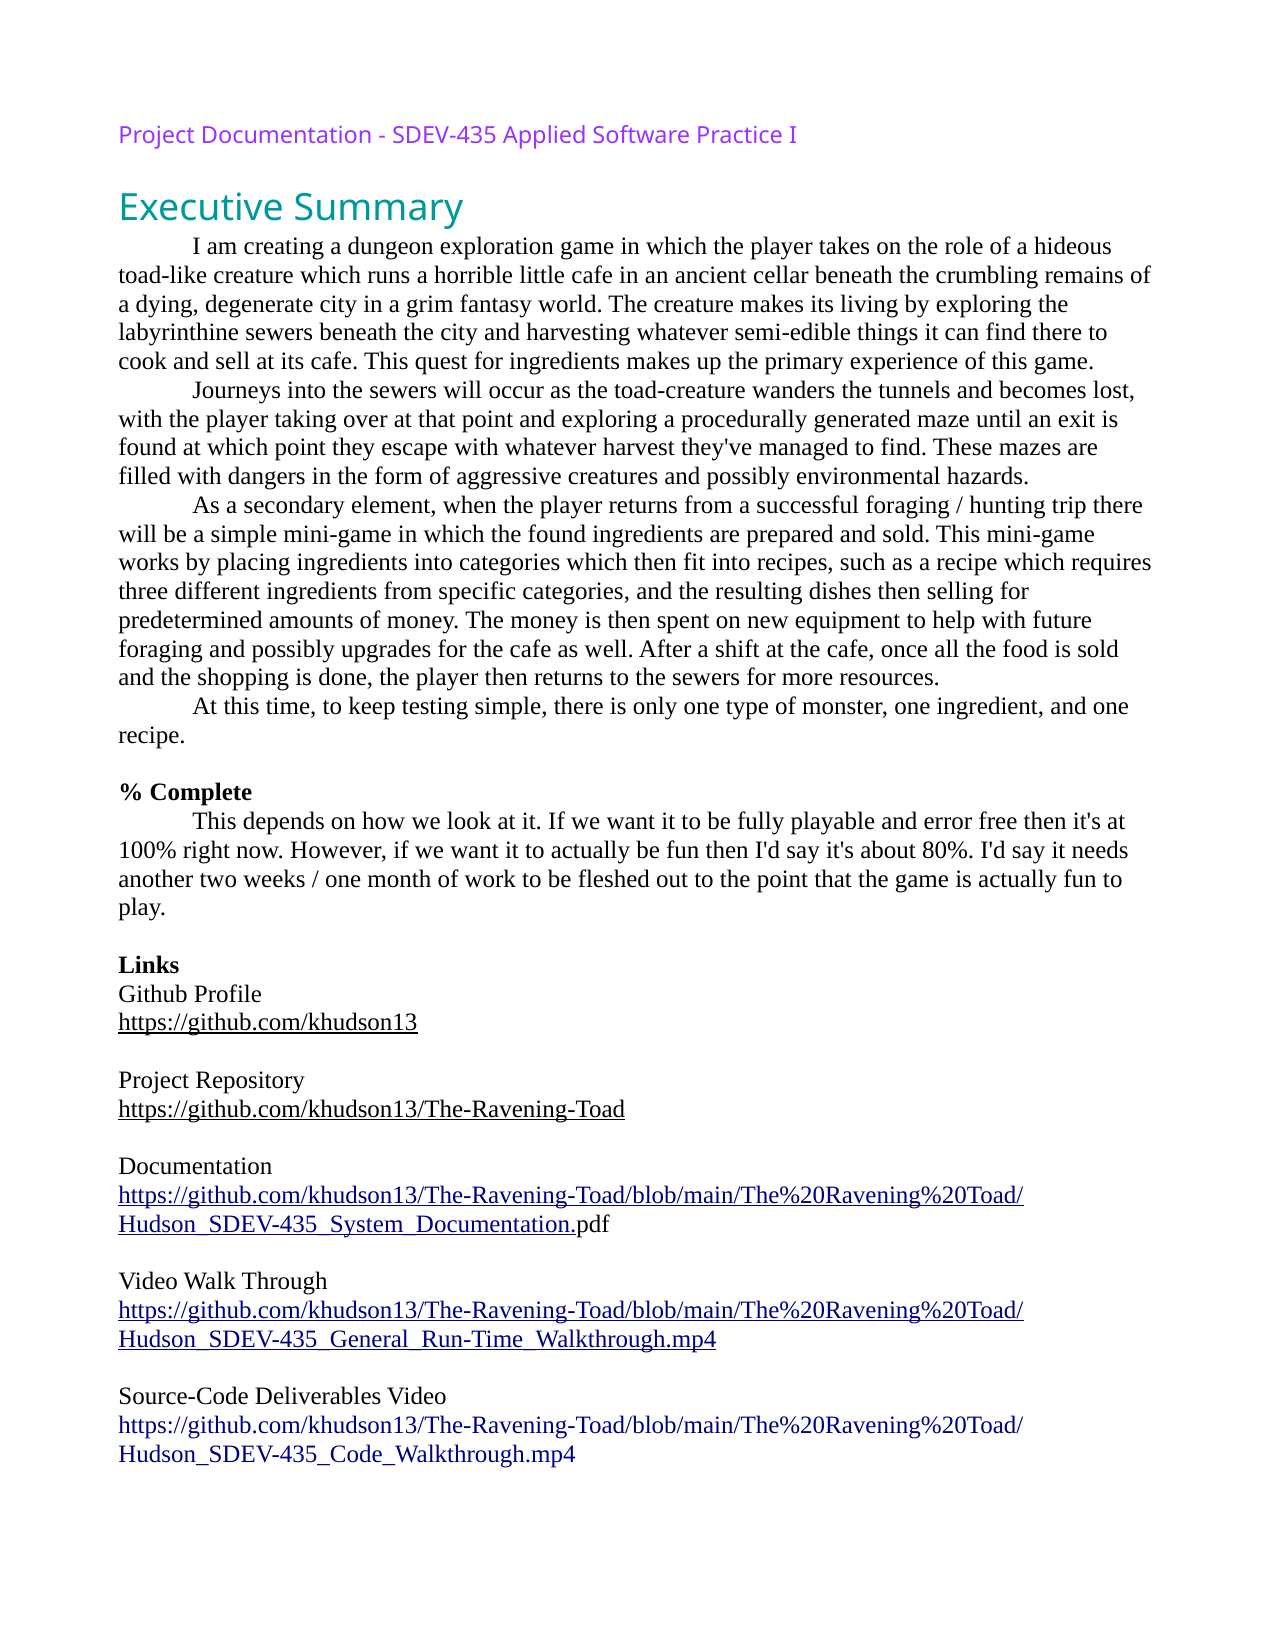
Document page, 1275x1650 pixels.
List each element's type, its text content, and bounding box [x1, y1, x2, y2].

text https://github.com/khudson13 [118, 1007, 1157, 1036]
text https://github.com/khudson13/The-Ravening-Toad/blob/main/The%20Ravening%20Toad/Hudson_SDEV-435_General_Run-Time_Walkthrough.mp4 [118, 1295, 1157, 1352]
text As a secondary element, when the player returns from a successful foraging / hunting trip there will be a simple mini-game in which the found ingredients are prepared and sold. This mini-game works by placing ingredients into categories which then fit into recipes, such as a recipe which requires three different ingredients from specific categories, and the resulting dishes then selling for predetermined amounts of money. The money is then spent on new equipment to help with future foraging and possibly upgrades for the cafe as well. After a shift at the cafe, once all the food is sold and the shopping is done, the player then returns to the sewers for more resources. [118, 490, 1157, 691]
text Links [118, 950, 1157, 979]
text I am creating a dungeon exploration game in which the player takes on the role of a hideous toad-like creature which runs a horrible little cafe in an ancient cellar beneath the crumbling remains of a dying, degenerate city in a grim fantasy world. The creature makes its living by exploring the labyrinthine sewers beneath the city and harvesting whatever semi-edible things it can find there to cook and sell at its cafe. This quest for ingredients makes up the primary experience of this game. [118, 231, 1157, 375]
text Source-Code Deliverables Video [118, 1381, 1157, 1410]
text This depends on how we look at it. If we want it to be fully playable and error free then it's at 100% right now. However, if we want it to actually be fun then I'd say it's about 80%. I'd say it needs another two weeks / one month of work to be fleshed out to the point that the game is actually fun to play. [118, 806, 1157, 921]
text https://github.com/khudson13/The-Ravening-Toad [118, 1094, 1157, 1122]
text Project Repository [118, 1065, 1157, 1094]
text https://github.com/khudson13/The-Ravening-Toad/blob/main/The%20Ravening%20Toad/Hudson_SDEV-435_Code_Walkthrough.mp4 [118, 1410, 1157, 1467]
text Journeys into the sewers will occur as the toad-creature wanders the tunnels and becomes lost, with the player taking over at that point and exploring a procedurally generated maze until an exit is found at which point they escape with whatever harvest they've managed to find. These mazes are filled with dangers in the form of aggressive creatures and possibly environmental hazards. [118, 375, 1157, 490]
text Github Profile [118, 979, 1157, 1007]
text At this time, to keep testing simple, there is only one type of monster, one ingredient, and one recipe. [118, 691, 1157, 749]
text Executive Summary [118, 180, 1157, 231]
text % Complete [118, 777, 1157, 806]
text Video Walk Through [118, 1266, 1157, 1295]
text https://github.com/khudson13/The-Ravening-Toad/blob/main/The%20Ravening%20Toad/Hudson_SDEV-435_System_Documentation.pdf [118, 1180, 1157, 1237]
text Documentation [118, 1151, 1157, 1180]
